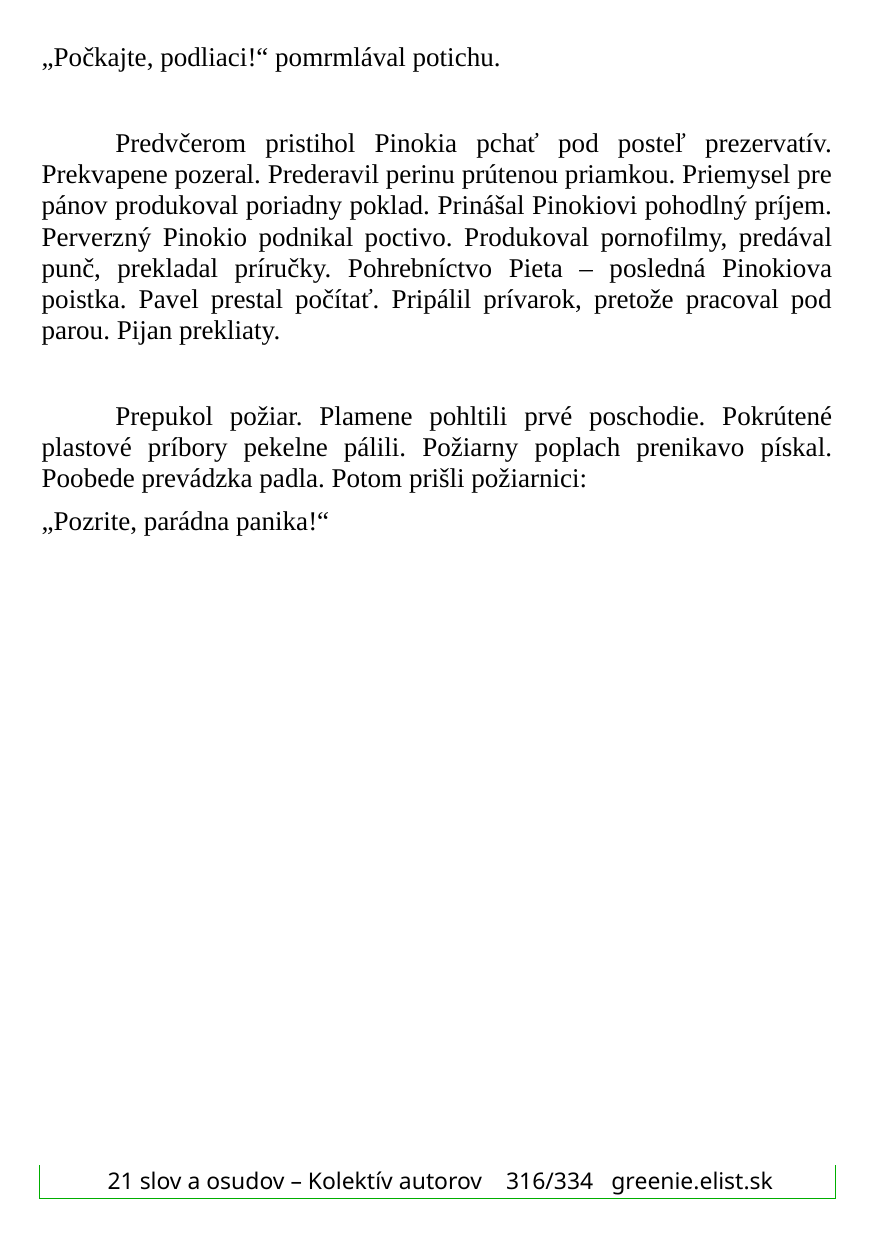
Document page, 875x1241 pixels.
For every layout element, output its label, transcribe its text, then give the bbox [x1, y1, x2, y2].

text „Pozrite, parádna panika!“ [41, 505, 833, 536]
text „Počkajte, podliaci!“ pomrmlával potichu. [41, 41, 833, 72]
text Predvčerom pristihol Pinokia pchať pod posteľ prezervatív. Prekvapene pozeral. Prederavil perinu prútenou priamkou. Priemysel pre pánov produkoval poriadny poklad. Prinášal Pinokiovi pohodlný príjem. Perverzný Pinokio podnikal poctivo. Produkoval pornofilmy, predával punč, prekladal príručky. Pohrebníctvo Pieta – posledná Pinokiova poistka. Pavel prestal počítať. Pripálil prívarok, pretože pracoval pod parou. Pijan prekliaty. [41, 127, 833, 345]
text Prepukol požiar. Plamene pohltili prvé poschodie. Pokrútené plastové príbory pekelne pálili. Požiarny poplach prenikavo pískal. Poobede prevádzka padla. Potom prišli požiarnici: [41, 400, 833, 493]
